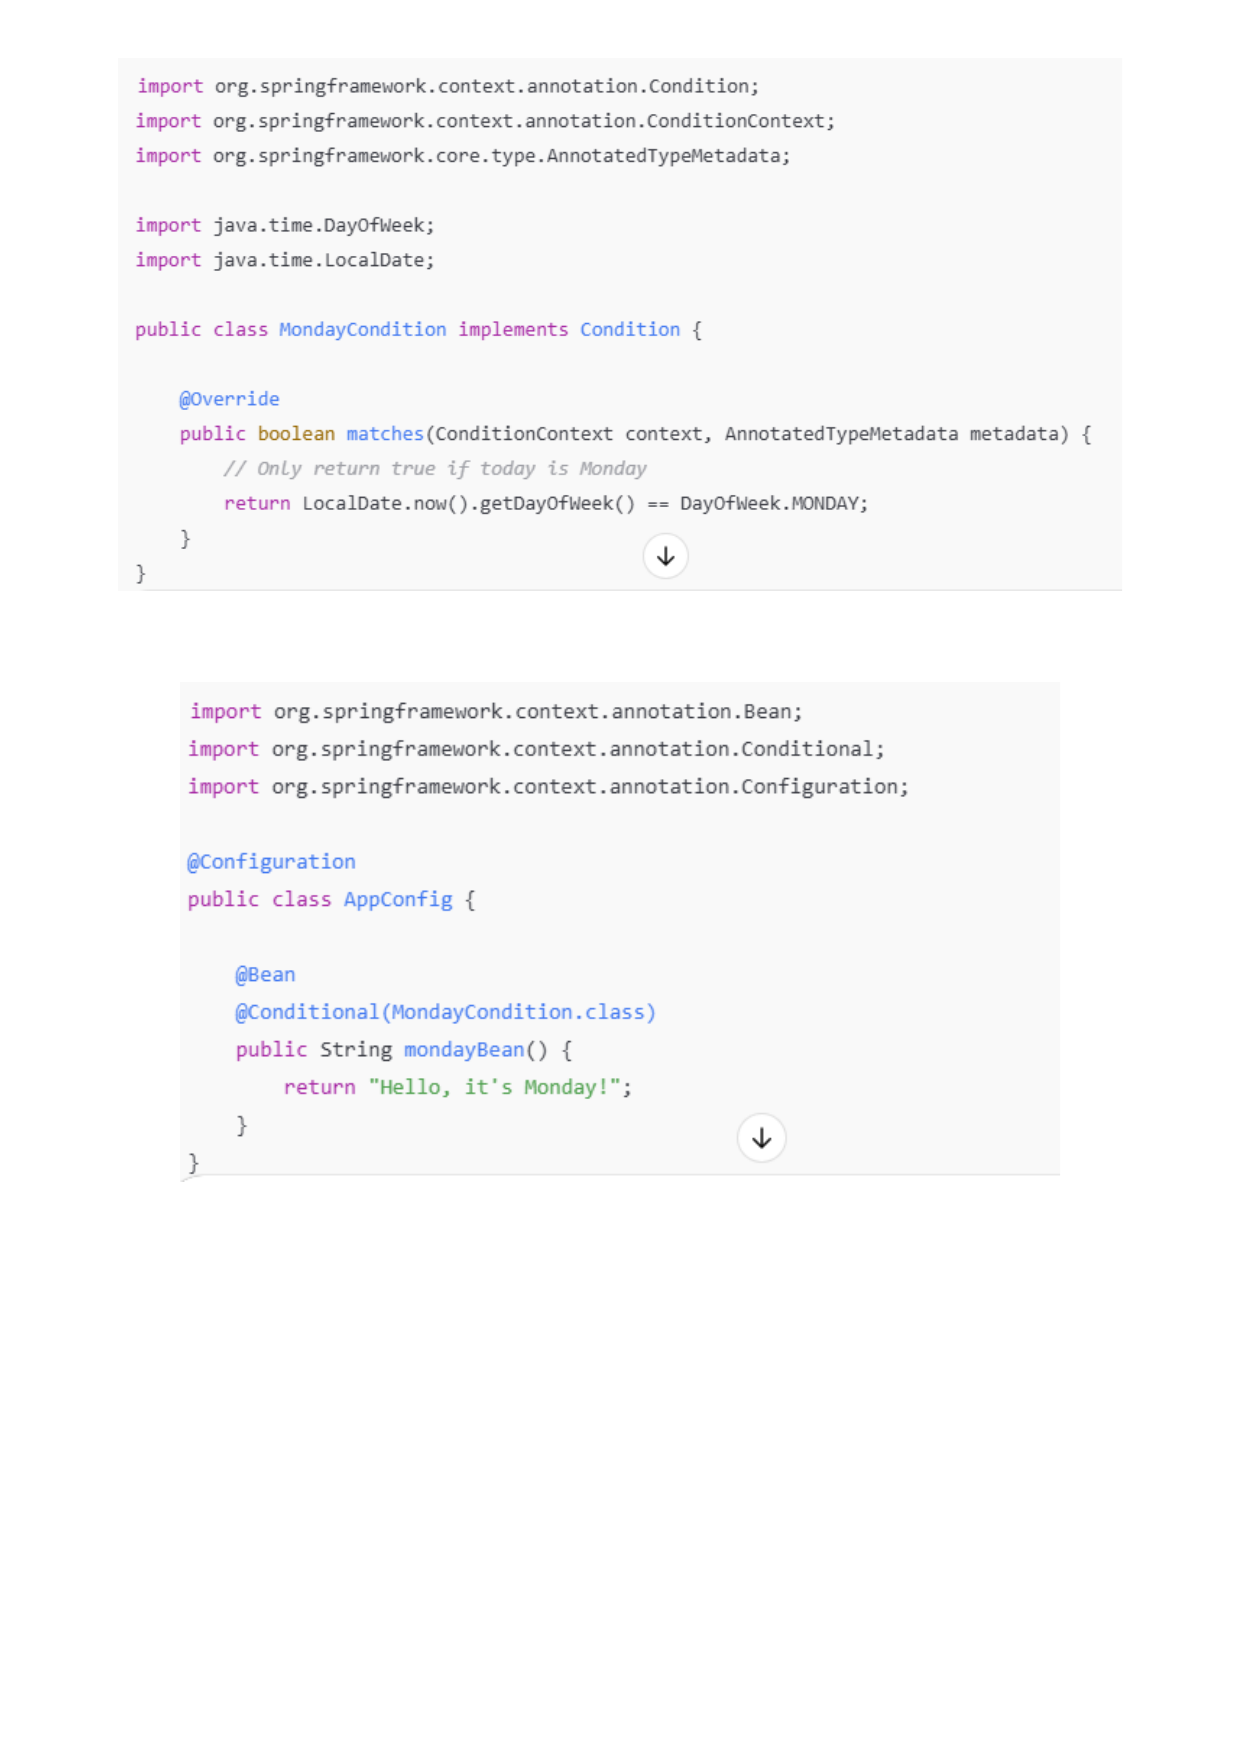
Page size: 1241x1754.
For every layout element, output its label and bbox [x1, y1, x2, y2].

picture [180, 682, 1060, 1182]
picture [118, 58, 1123, 591]
